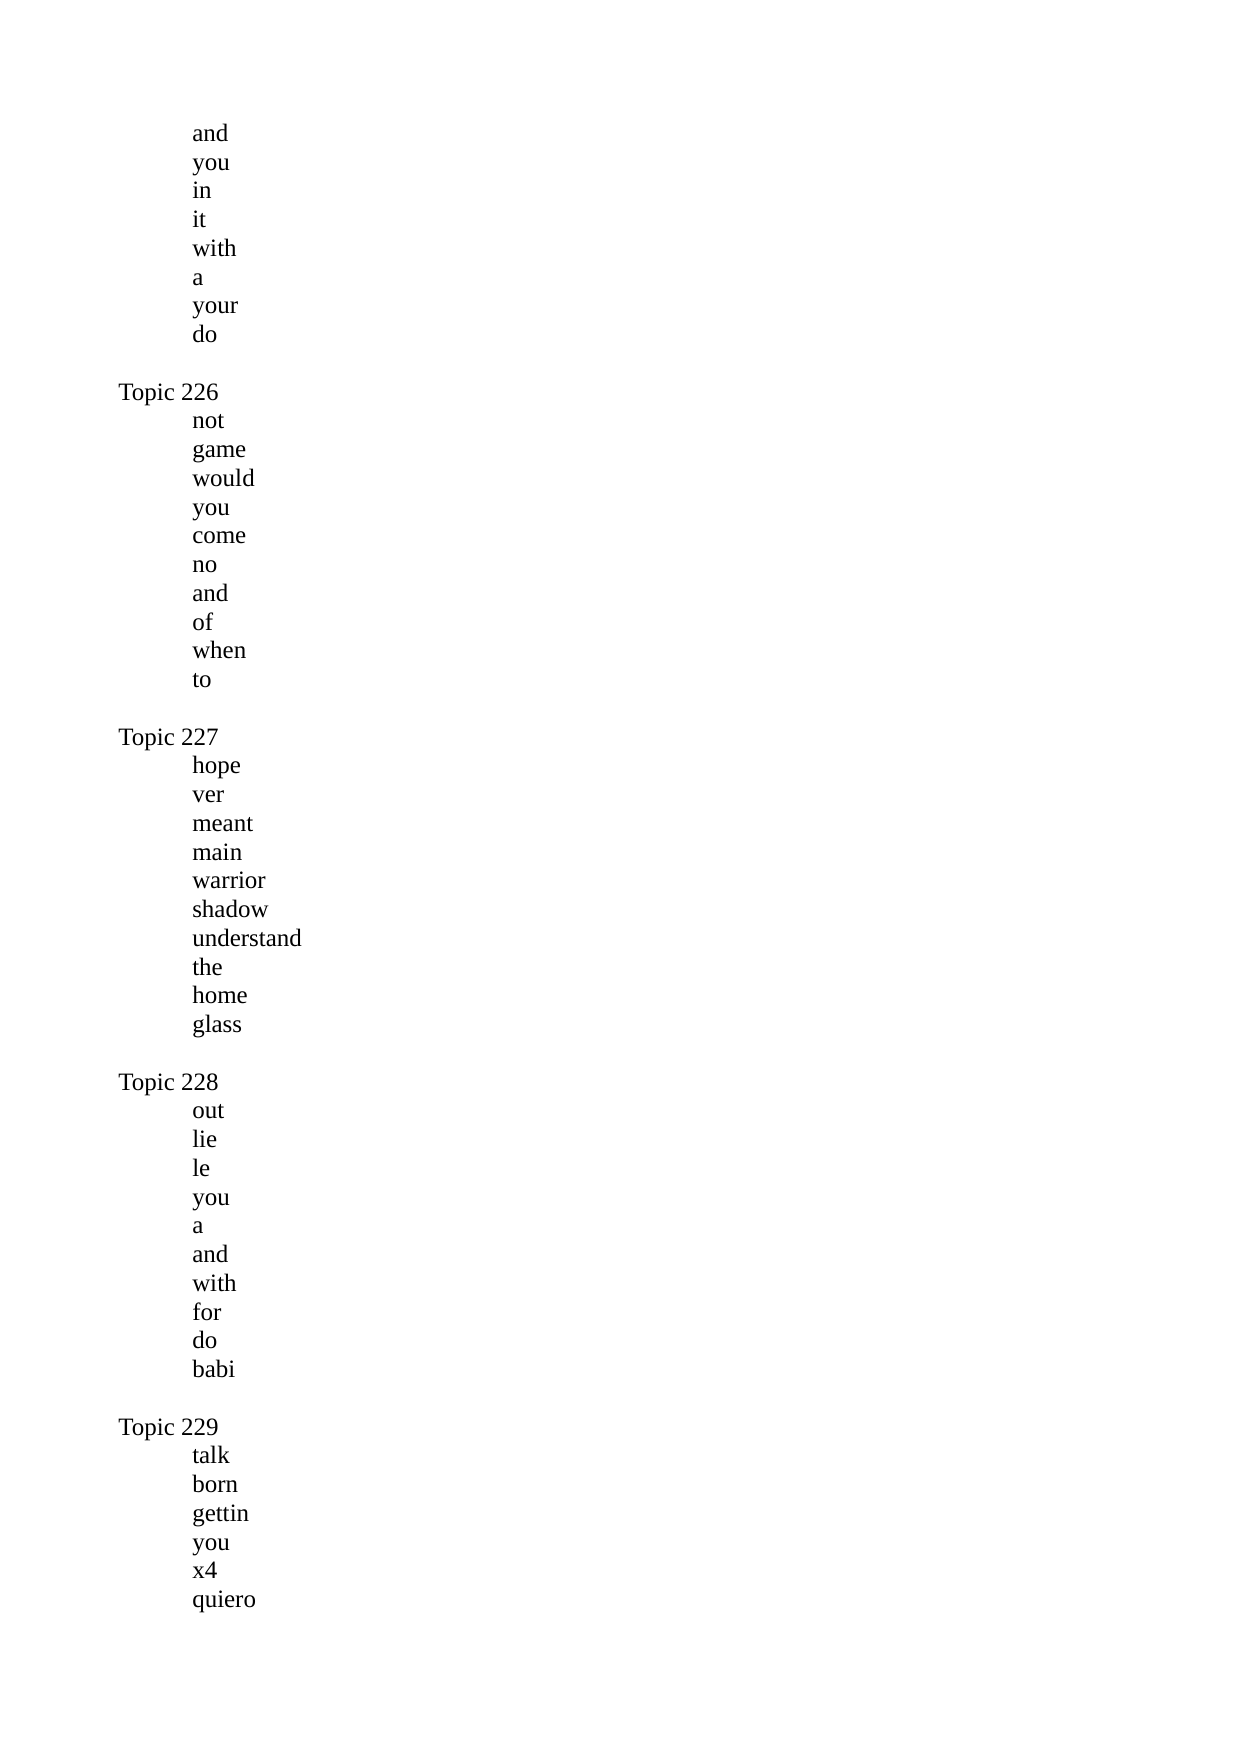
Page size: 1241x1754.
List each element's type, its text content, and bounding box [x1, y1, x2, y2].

text main [118, 837, 1122, 866]
text Topic 226 [118, 377, 1122, 406]
text meant [118, 808, 1122, 837]
text babi [118, 1354, 1122, 1383]
text game [118, 434, 1122, 463]
text gettin [118, 1498, 1122, 1527]
text Topic 228 [118, 1067, 1122, 1096]
text ver [118, 779, 1122, 808]
text out [118, 1096, 1122, 1124]
text quiero [118, 1584, 1122, 1613]
text shadow [118, 894, 1122, 923]
text Topic 229 [118, 1412, 1122, 1441]
text understand [118, 923, 1122, 952]
text with [118, 233, 1122, 262]
text the [118, 952, 1122, 981]
text no [118, 549, 1122, 578]
text do [118, 1326, 1122, 1354]
text your [118, 291, 1122, 319]
text you [118, 492, 1122, 521]
text in [118, 176, 1122, 204]
text of [118, 607, 1122, 636]
text do [118, 319, 1122, 348]
text le [118, 1153, 1122, 1182]
text x4 [118, 1556, 1122, 1584]
text home [118, 981, 1122, 1009]
text born [118, 1469, 1122, 1498]
text for [118, 1297, 1122, 1326]
text Topic 227 [118, 722, 1122, 751]
text you [118, 1527, 1122, 1556]
text not [118, 406, 1122, 434]
text and [118, 118, 1122, 147]
text you [118, 147, 1122, 176]
text lie [118, 1124, 1122, 1153]
text when [118, 636, 1122, 664]
text a [118, 262, 1122, 291]
text and [118, 578, 1122, 607]
text warrior [118, 866, 1122, 894]
text with [118, 1268, 1122, 1297]
text and [118, 1239, 1122, 1268]
text glass [118, 1009, 1122, 1038]
text you [118, 1182, 1122, 1211]
text come [118, 521, 1122, 549]
text hope [118, 751, 1122, 779]
text talk [118, 1441, 1122, 1469]
text would [118, 463, 1122, 492]
text it [118, 204, 1122, 233]
text to [118, 664, 1122, 693]
text a [118, 1211, 1122, 1239]
